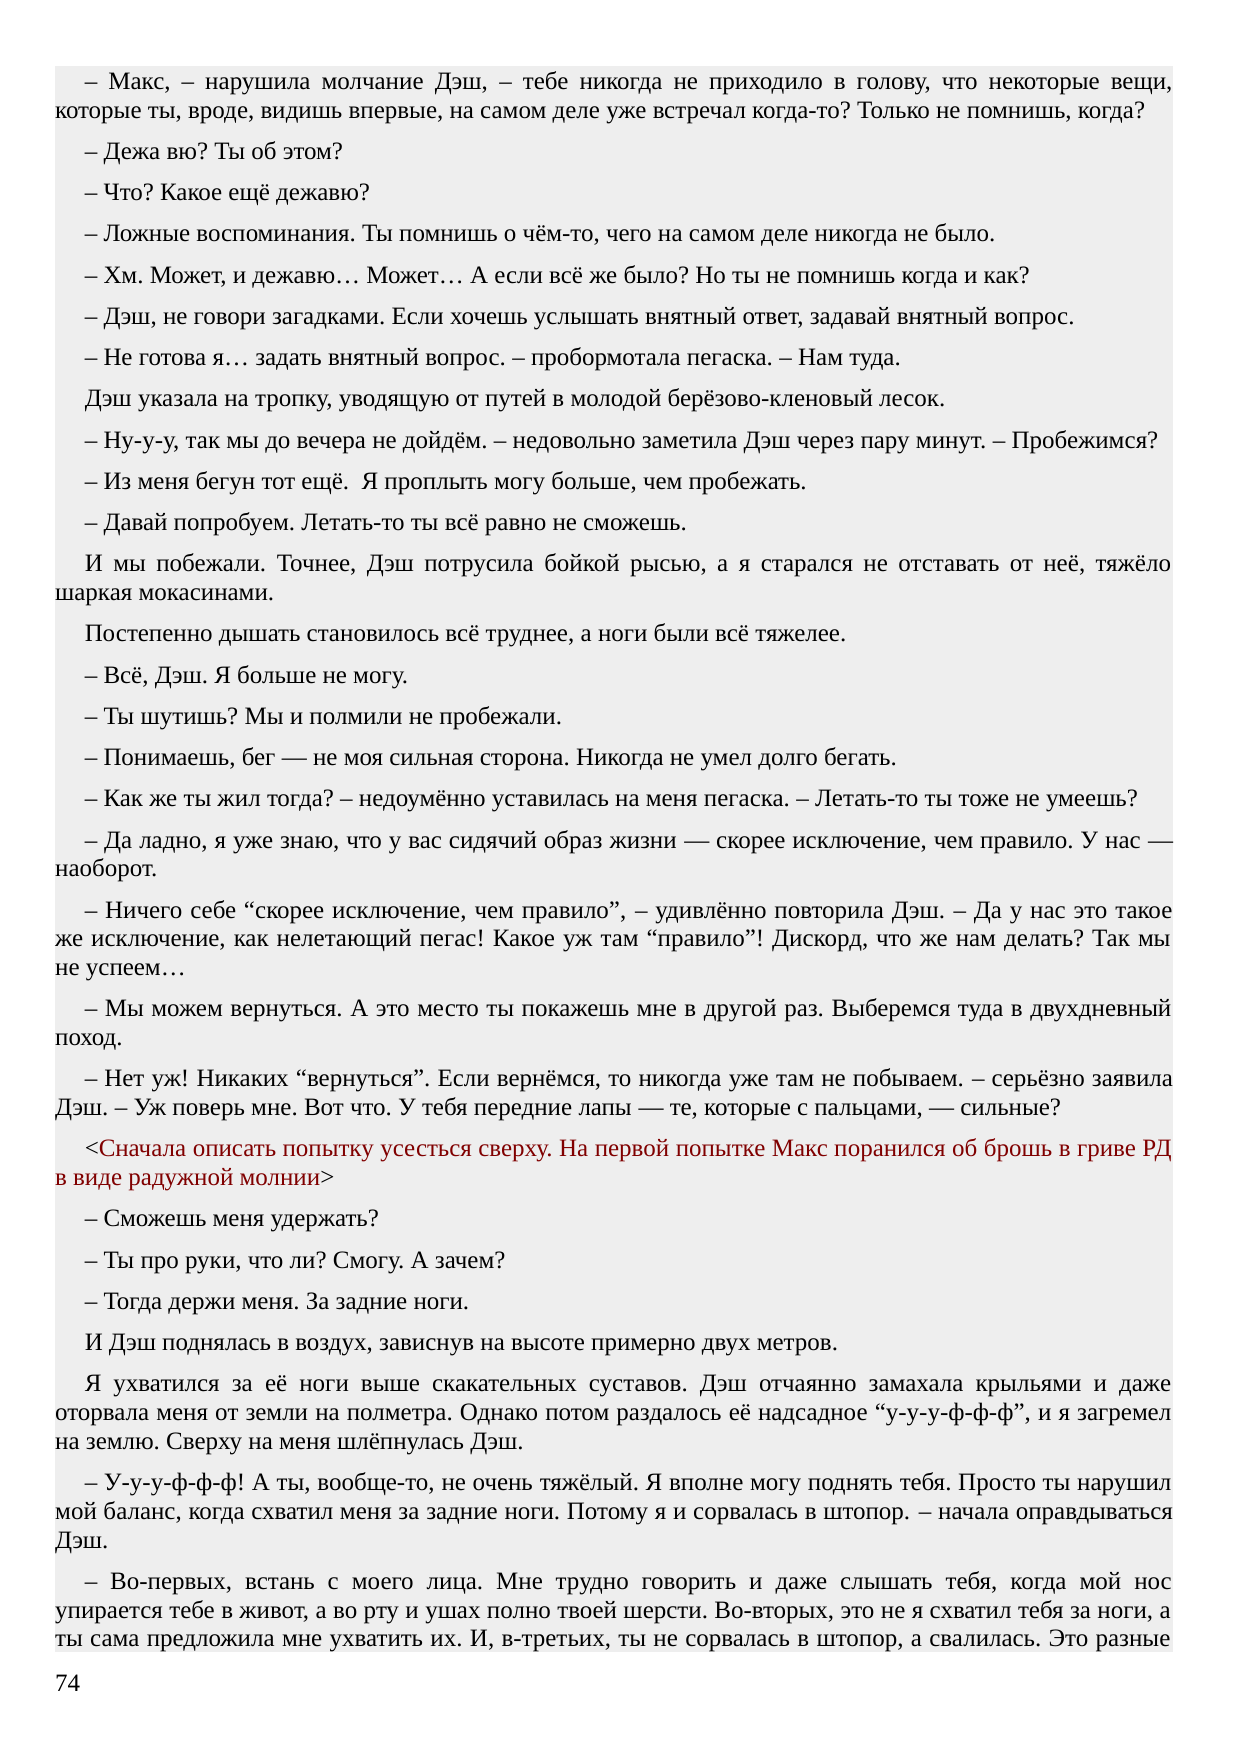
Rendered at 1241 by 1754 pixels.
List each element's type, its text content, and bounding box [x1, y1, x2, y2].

text <Cначала описать попытку усесться сверху. На первой попытке Макс поранился об брошь в гриве РД в виде радужной молнии> [55, 1133, 1173, 1191]
text – Давай попробуем. Летать-то ты всё равно не сможешь. [55, 507, 1173, 536]
text И мы побежали. Точнее, Дэш потрусила бойкой рысью, а я старался не отставать от неё, тяжёло шаркая мокасинами. [55, 548, 1173, 606]
text – Дэш, не говори загадками. Если хочешь услышать внятный ответ, задавай внятный вопрос. [55, 301, 1173, 330]
text – Мы можем вернуться. А это место ты покажешь мне в другой раз. Выберемся туда в двухдневный поход. [55, 993, 1173, 1051]
text – Ты про руки, что ли? Смогу. А зачем? [55, 1245, 1173, 1273]
text – Ну-у-у, так мы до вечера не дойдём. – недовольно заметила Дэш через пару минут. – Пробежимся? [55, 425, 1173, 453]
text – Ты шутишь? Мы и полмили не пробежали. [55, 701, 1173, 730]
text – Что? Какое ещё дежавю? [55, 177, 1173, 206]
text – Хм. Может, и дежавю… Может… А если всё же было? Но ты не помнишь когда и как? [55, 260, 1173, 288]
text – Дежа вю? Ты об этом? [55, 136, 1173, 165]
text Я ухватился за её ноги выше скакательных суставов. Дэш отчаянно замахала крыльями и даже оторвала меня от земли на полметра. Однако потом раздалось её надсадное “у-у-у-ф-ф-ф”, и я загремел на землю. Сверху на меня шлёпнулась Дэш. [55, 1368, 1173, 1455]
text – Ложные воспоминания. Ты помнишь о чём-то, чего на самом деле никогда не было. [55, 218, 1173, 247]
text Постепенно дышать становилось всё труднее, а ноги были всё тяжелее. [55, 618, 1173, 647]
text – Да ладно, я уже знаю, что у вас сидячий образ жизни — скорее исключение, чем правило. У нас — наоборот. [55, 825, 1173, 882]
text – Всё, Дэш. Я больше не могу. [55, 660, 1173, 688]
text – У-у-у-ф-ф-ф! А ты, вообще-то, не очень тяжёлый. Я вполне могу поднять тебя. Просто ты нарушил мой баланс, когда схватил меня за задние ноги. Потому я и сорвалась в штопор. – начала оправдываться Дэш. [55, 1467, 1173, 1553]
text Дэш указала на тропку, уводящую от путей в молодой берёзово-кленовый лесок. [55, 383, 1173, 412]
text – Как же ты жил тогда? – недоумённо уставилась на меня пегаска. – Летать-то ты тоже не умеешь? [55, 783, 1173, 812]
text – Ничего себе “скорее исключение, чем правило”, – удивлённо повторила Дэш. – Да у нас это такое же исключение, как нелетающий пегас! Какое уж там “правило”! Дискорд, что же нам делать? Так мы не успеем… [55, 895, 1173, 981]
text – Макс, – нарушила молчание Дэш, – тебе никогда не приходило в голову, что некоторые вещи, которые ты, вроде, видишь впервые, на самом деле уже встречал когда-то? Только не помнишь, когда? [55, 66, 1173, 123]
text – Во-первых, встань с моего лица. Мне трудно говорить и даже слышать тебя, когда мой нос упирается тебе в живот, а во рту и ушах полно твоей шерсти. Во-вторых, это не я схватил тебя за ноги, а ты сама предложила мне ухватить их. И, в-третьих, ты не сорвалась в штопор, а свалилась. Это разные [55, 1566, 1173, 1652]
text И Дэш поднялась в воздух, зависнув на высоте примерно двух метров. [55, 1327, 1173, 1356]
text – Тогда держи меня. За задние ноги. [55, 1286, 1173, 1315]
text – Понимаешь, бег — не моя сильная сторона. Никогда не умел долго бегать. [55, 742, 1173, 771]
text – Нет уж! Никаких “вернуться”. Если вернёмся, то никогда уже там не побываем. – серьёзно заявила Дэш. – Уж поверь мне. Вот что. У тебя передние лапы — те, которые с пальцами, — сильные? [55, 1063, 1173, 1121]
text – Из меня бегун тот ещё. Я проплыть могу больше, чем пробежать. [55, 466, 1173, 495]
text – Не готова я… задать внятный вопрос. – пробормотала пегаска. – Нам туда. [55, 342, 1173, 371]
text – Сможешь меня удержать? [55, 1203, 1173, 1232]
